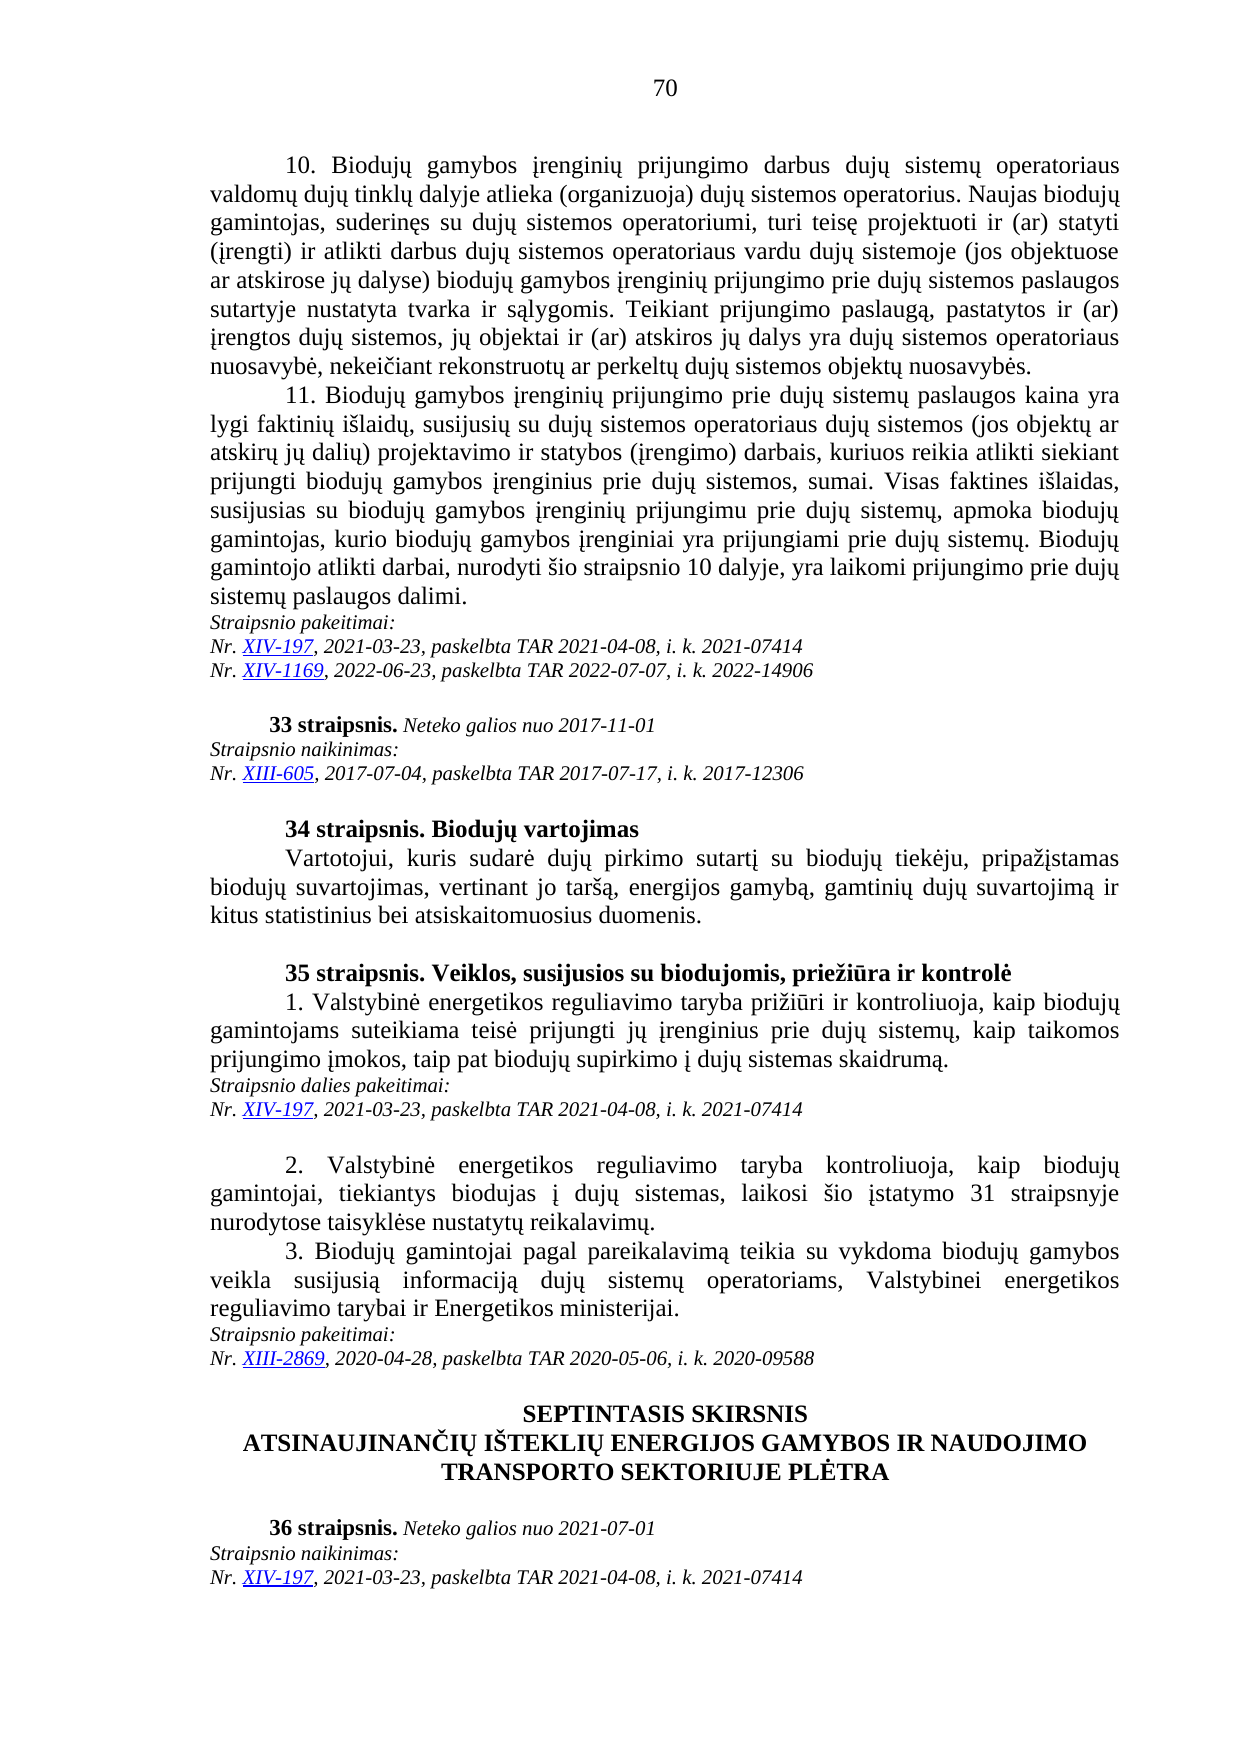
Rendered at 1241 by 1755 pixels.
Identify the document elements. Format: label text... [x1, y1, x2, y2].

text Straipsnio dalies pakeitimai: [210, 1073, 1120, 1097]
text Straipsnio naikinimas: [210, 1541, 1120, 1564]
text Straipsnio pakeitimai: [210, 610, 1120, 634]
text ATSINAUJINANČIŲ IŠTEKLIŲ ENERGIJOS GAMYBOS IR NAUDOJIMO TRANSPORTO SEKTORIUJE PLĖTRA [210, 1428, 1120, 1485]
subtitle Vartotojui, kuris sudarė dujų pirkimo sutartį su biodujų tiekėju, pripažįstamas biodujų suvartojimas, vertinant jo taršą, energijos gamybą, gamtinių dujų suvartojimą ir kitus statistinius bei atsiskaitomuosius duomenis. [210, 843, 1120, 929]
text Straipsnio naikinimas: [210, 737, 1120, 761]
text Nr. XIV-197, 2021-03-23, paskelbta TAR 2021-04-08, i. k. 2021-07414 [210, 1564, 1120, 1589]
text 35 straipsnis. Veiklos, susijusios su biodujomis, priežiūra ir kontrolė [210, 958, 1120, 987]
subtitle 34 straipsnis. Biodujų vartojimas [210, 814, 1120, 843]
text 11. Biodujų gamybos įrenginių prijungimo prie dujų sistemų paslaugos kaina yra lygi faktinių išlaidų, susijusių su dujų sistemos operatoriaus dujų sistemos (jos objektų ar atskirų jų dalių) projektavimo ir statybos (įrengimo) darbais, kuriuos reikia atlikti siekiant prijungti biodujų gamybos įrenginius prie dujų sistemos, sumai. Visas faktines išlaidas, susijusias su biodujų gamybos įrenginių prijungimu prie dujų sistemų, apmoka biodujų gamintojas, kurio biodujų gamybos įrenginiai yra prijungiami prie dujų sistemų. Biodujų gamintojo atlikti darbai, nurodyti šio straipsnio 10 dalyje, yra laikomi prijungimo prie dujų sistemų paslaugos dalimi. [210, 380, 1120, 610]
text Straipsnio pakeitimai: [210, 1322, 1120, 1346]
text 2. Valstybinė energetikos reguliavimo taryba kontroliuoja, kaip biodujų gamintojai, tiekiantys biodujas į dujų sistemas, laikosi šio įstatymo 31 straipsnyje nurodytose taisyklėse nustatytų reikalavimų. [210, 1150, 1120, 1236]
text Nr. XIII-605, 2017-07-04, paskelbta TAR 2017-07-17, i. k. 2017-12306 [210, 761, 1120, 785]
text 36 straipsnis. Neteko galios nuo 2021-07-01 [210, 1514, 1120, 1541]
text 3. Biodujų gamintojai pagal pareikalavimą teikia su vykdoma biodujų gamybos veikla susijusią informaciją dujų sistemų operatoriams, Valstybinei energetikos reguliavimo tarybai ir Energetikos ministerijai. [210, 1236, 1120, 1322]
text 33 straipsnis. Neteko galios nuo 2017-11-01 [210, 711, 1120, 737]
text 10. Biodujų gamybos įrenginių prijungimo darbus dujų sistemų operatoriaus valdomų dujų tinklų dalyje atlieka (organizuoja) dujų sistemos operatorius. Naujas biodujų gamintojas, suderinęs su dujų sistemos operatoriumi, turi teisę projektuoti ir (ar) statyti (įrengti) ir atlikti darbus dujų sistemos operatoriaus vardu dujų sistemoje (jos objektuose ar atskirose jų dalyse) biodujų gamybos įrenginių prijungimo prie dujų sistemos paslaugos sutartyje nustatyta tvarka ir sąlygomis. Teikiant prijungimo paslaugą, pastatytos ir (ar) įrengtos dujų sistemos, jų objektai ir (ar) atskiros jų dalys yra dujų sistemos operatoriaus nuosavybė, nekeičiant rekonstruotų ar perkeltų dujų sistemos objektų nuosavybės. [210, 150, 1120, 380]
text Nr. XIII-2869, 2020-04-28, paskelbta TAR 2020-05-06, i. k. 2020-09588 [210, 1346, 1120, 1370]
text Nr. XIV-1169, 2022-06-23, paskelbta TAR 2022-07-07, i. k. 2022-14906 [210, 658, 1120, 682]
text 1. Valstybinė energetikos reguliavimo taryba prižiūri ir kontroliuoja, kaip biodujų gamintojams suteikiama teisė prijungti jų įrenginius prie dujų sistemų, kaip taikomos prijungimo įmokos, taip pat biodujų supirkimo į dujų sistemas skaidrumą. [210, 987, 1120, 1073]
text SEPTINTASIS SKIRSNIS [210, 1399, 1120, 1428]
text Nr. XIV-197, 2021-03-23, paskelbta TAR 2021-04-08, i. k. 2021-07414 [210, 634, 1120, 658]
text Nr. XIV-197, 2021-03-23, paskelbta TAR 2021-04-08, i. k. 2021-07414 [210, 1097, 1120, 1121]
